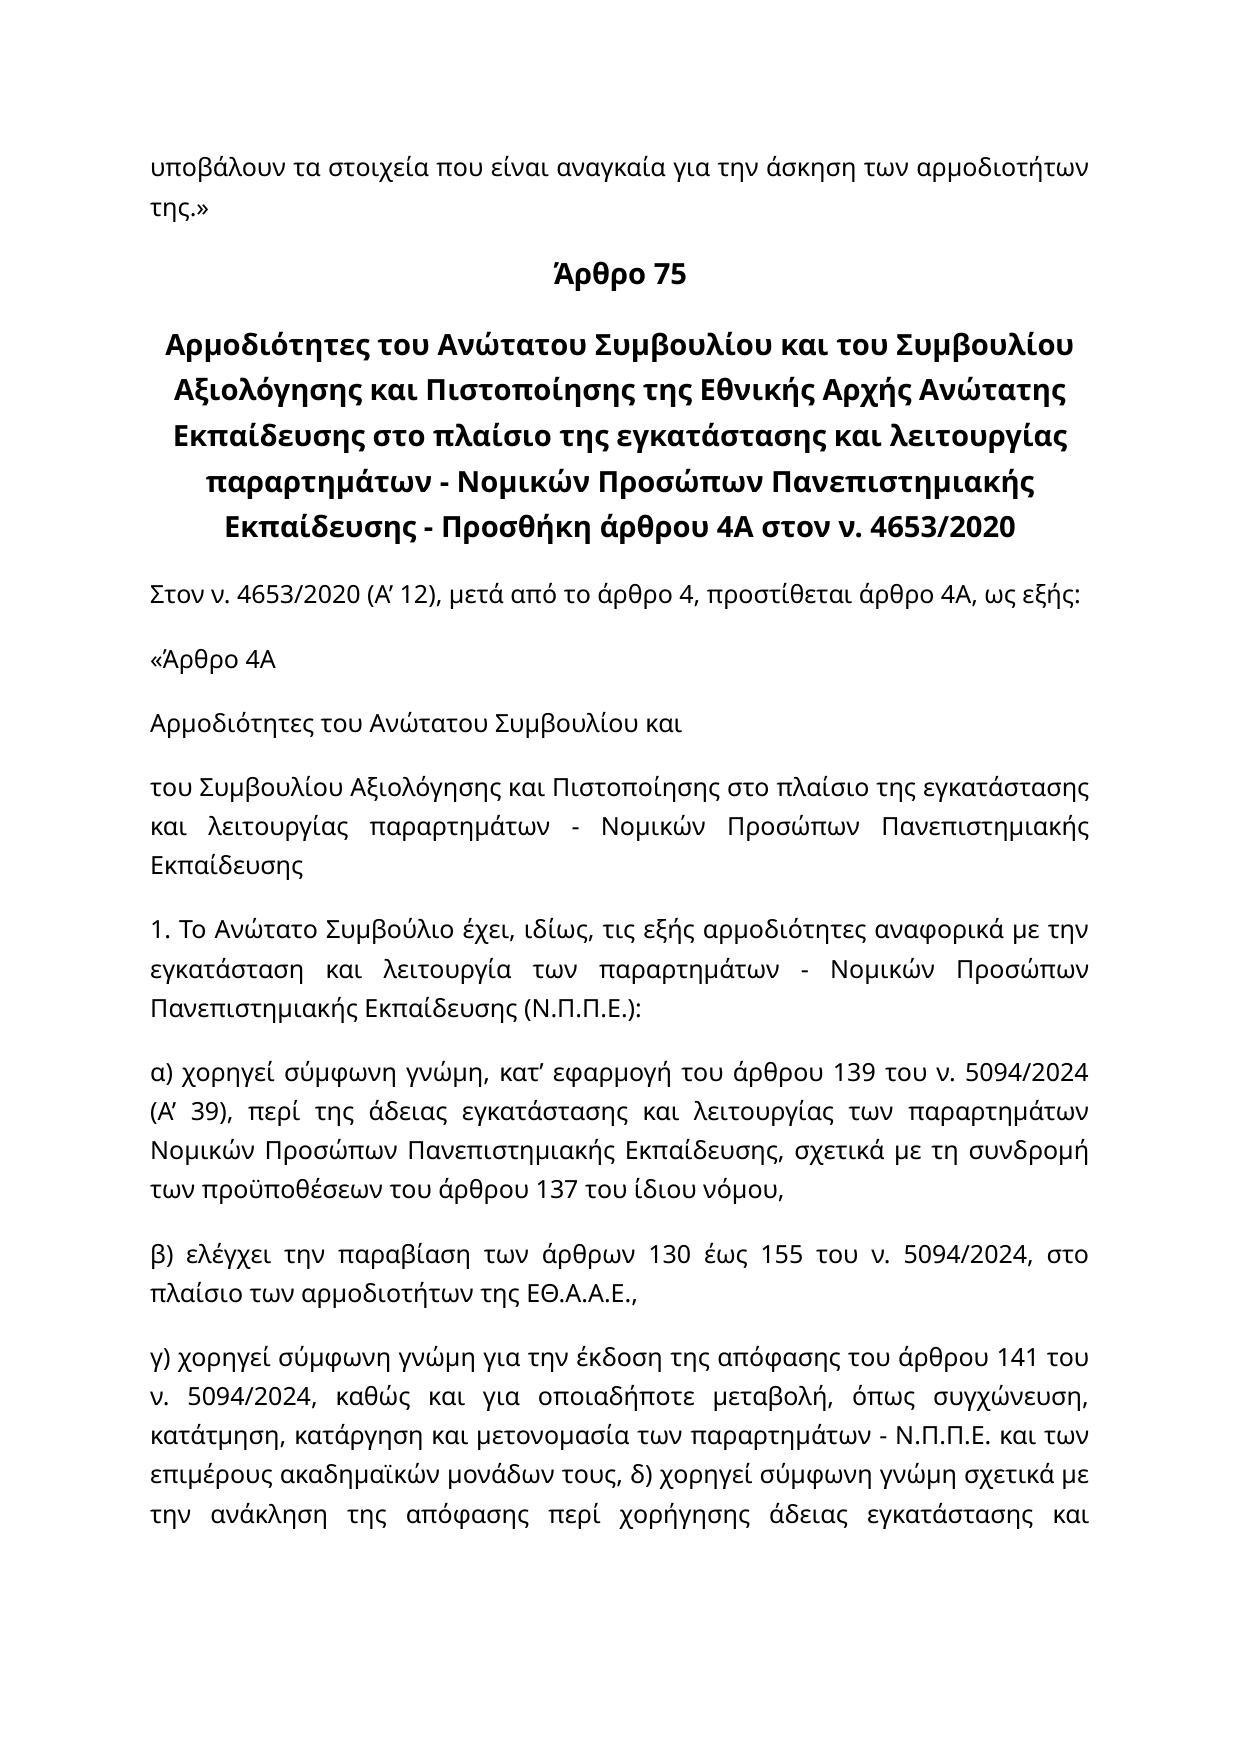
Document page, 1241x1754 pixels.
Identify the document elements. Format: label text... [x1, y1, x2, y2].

subtitle Άρθρο 75 [150, 253, 1090, 293]
text β) ελέγχει την παραβίαση των άρθρων 130 έως 155 του ν. 5094/2024, στο πλαίσιο των αρμοδιοτήτων της ΕΘ.Α.Α.Ε., [150, 1236, 1090, 1309]
text του Συμβουλίου Αξιολόγησης και Πιστοποίησης στο πλαίσιο της εγκατάστασης και λειτουργίας παραρτημάτων - Νομικών Προσώπων Πανεπιστημιακής Εκπαίδευσης [150, 769, 1090, 882]
text α) χορηγεί σύμφωνη γνώμη, κατ’ εφαρμογή του άρθρου 139 του ν. 5094/2024 (Α’ 39), περί της άδειας εγκατάστασης και λειτουργίας των παραρτημάτων Νομικών Προσώπων Πανεπιστημιακής Εκπαίδευσης, σχετικά με τη συνδρομή των προϋποθέσεων του άρθρου 137 του ίδιου νόμου, [150, 1054, 1090, 1206]
subtitle Αρμοδιότητες του Ανώτατου Συμβουλίου και του Συμβουλίου Αξιολόγησης και Πιστοποίησης της Εθνικής Αρχής Ανώτατης Εκπαίδευσης στο πλαίσιο της εγκατάστασης και λειτουργίας παραρτημάτων - Νομικών Προσώπων Πανεπιστημιακής Εκπαίδευσης - Προσθήκη άρθρου 4Α στον ν. 4653/2020 [150, 324, 1090, 546]
text γ) χορηγεί σύμφωνη γνώμη για την έκδοση της απόφασης του άρθρου 141 του ν. 5094/2024, καθώς και για οποιαδήποτε μεταβολή, όπως συγχώνευση, κατάτμηση, κατάργηση και μετονομασία των παραρτημάτων - Ν.Π.Π.Ε. και των επιμέρους ακαδημαϊκών μονάδων τους, δ) χορηγεί σύμφωνη γνώμη σχετικά με την ανάκληση της απόφασης περί χορήγησης άδειας εγκατάστασης και [150, 1339, 1090, 1530]
text υποβάλουν τα στοιχεία που είναι αναγκαία για την άσκηση των αρμοδιοτήτων της.» [150, 150, 1090, 223]
text Στον ν. 4653/2020 (Α’ 12), μετά από το άρθρο 4, προστίθεται άρθρο 4Α, ως εξής: [150, 577, 1090, 611]
text Αρμοδιότητες του Ανώτατου Συμβουλίου και [150, 705, 1090, 739]
text 1. Το Ανώτατο Συμβούλιο έχει, ιδίως, τις εξής αρμοδιότητες αναφορικά με την εγκατάσταση και λειτουργία των παραρτημάτων - Νομικών Προσώπων Πανεπιστημιακής Εκπαίδευσης (Ν.Π.Π.Ε.): [150, 912, 1090, 1024]
text «Άρθρο 4Α [150, 641, 1090, 675]
